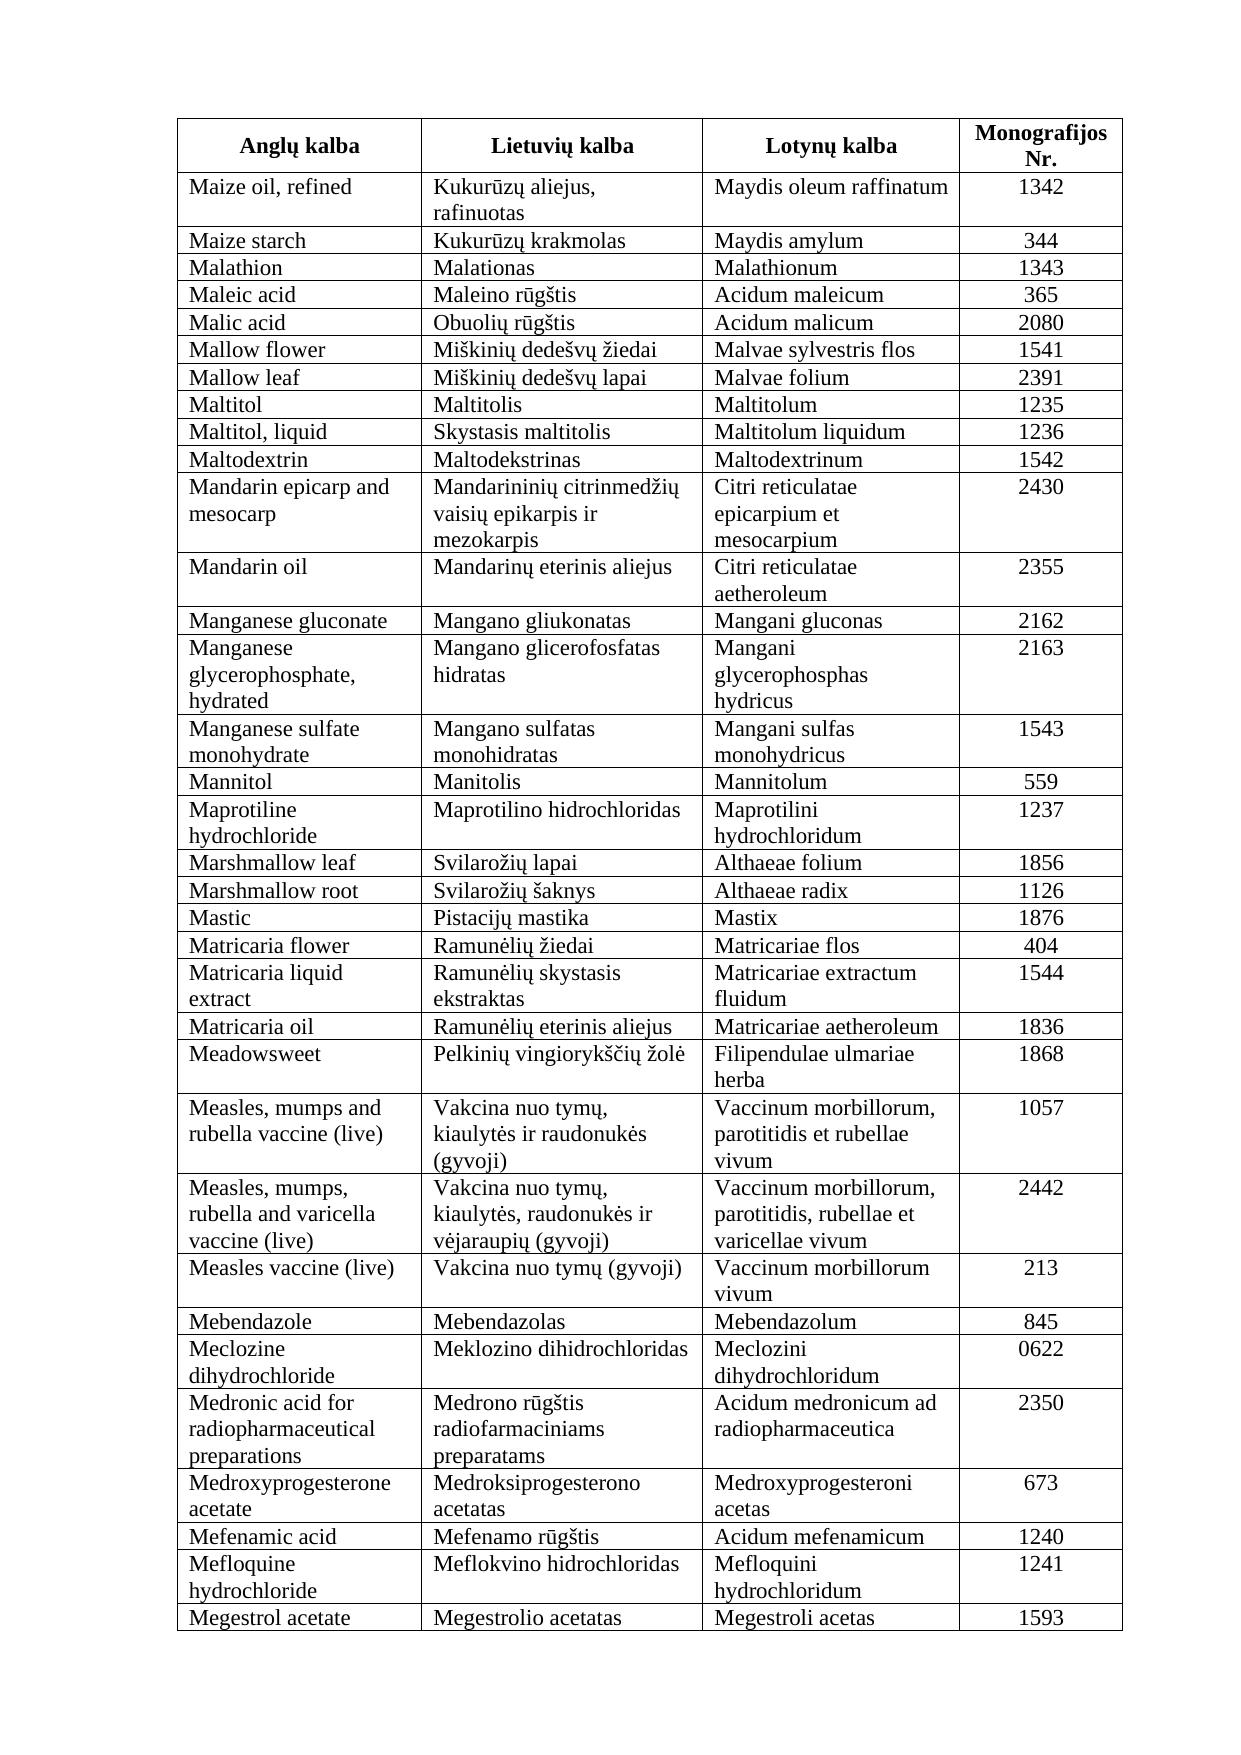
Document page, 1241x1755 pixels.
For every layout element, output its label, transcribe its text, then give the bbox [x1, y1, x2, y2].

table_cell Medrono rūgštis radiofarmaciniams preparatams [422, 1389, 702, 1468]
table_cell Measles, mumps and rubella vaccine (live) [178, 1094, 421, 1173]
table_cell Mandarininių citrinmedžių vaisių epikarpis ir mezokarpis [422, 473, 702, 552]
table_cell Mangano sulfatas monohidratas [422, 715, 702, 767]
table_cell Measles vaccine (live) [178, 1254, 421, 1307]
table_cell Medroxyprogesterone acetate [178, 1469, 421, 1522]
table_cell Maltitolis [422, 391, 702, 417]
table_cell Marshmallow leaf [178, 850, 421, 876]
table_cell Maltodextrin [178, 446, 421, 472]
table_cell Medronic acid for radiopharmaceutical preparations [178, 1389, 421, 1468]
table_cell 559 [960, 768, 1122, 795]
table_cell Skystasis maltitolis [422, 419, 702, 445]
table_cell Maltitolum [703, 391, 959, 417]
table_cell 1541 [960, 336, 1122, 363]
table_cell Pelkinių vingiorykščių žolė [422, 1040, 702, 1093]
table_header Monografijos Nr. [960, 119, 1122, 172]
table_cell Miškinių dedešvų žiedai [422, 336, 702, 363]
table_cell Mandarin epicarp and mesocarp [178, 473, 421, 552]
table_cell Citri reticulatae aetheroleum [703, 553, 959, 606]
table_cell Malvae sylvestris flos [703, 336, 959, 363]
table_cell Maprotilino hidrochloridas [422, 796, 702, 848]
table_cell 344 [960, 227, 1122, 253]
table_cell 1543 [960, 715, 1122, 767]
table_cell Matricaria oil [178, 1013, 421, 1039]
table_cell Maleino rūgštis [422, 281, 702, 308]
table_cell Althaeae radix [703, 877, 959, 903]
table_cell Mefenamic acid [178, 1523, 421, 1549]
table_cell Maprotiline hydrochloride [178, 796, 421, 848]
table_cell 1241 [960, 1550, 1122, 1603]
table_cell Vakcina nuo tymų, kiaulytės ir raudonukės (gyvoji) [422, 1094, 702, 1173]
table_cell Mangano gliukonatas [422, 607, 702, 633]
table_cell Mebendazole [178, 1308, 421, 1334]
table_cell Medroksiprogesterono acetatas [422, 1469, 702, 1522]
table_cell Meflokvino hidrochloridas [422, 1550, 702, 1603]
table_cell Mefenamo rūgštis [422, 1523, 702, 1549]
table_cell 1126 [960, 877, 1122, 903]
table_cell Maydis amylum [703, 227, 959, 253]
table_cell Maltitol, liquid [178, 419, 421, 445]
table_cell Filipendulae ulmariae herba [703, 1040, 959, 1093]
table_cell Maprotilini hydrochloridum [703, 796, 959, 848]
table_cell Vakcina nuo tymų, kiaulytės, raudonukės ir vėjaraupių (gyvoji) [422, 1174, 702, 1253]
table_cell Manitolis [422, 768, 702, 795]
table_cell Medroxyprogesteroni acetas [703, 1469, 959, 1522]
table_header Lotynų kalba [703, 119, 959, 172]
table_cell Mastix [703, 904, 959, 931]
table_cell Althaeae folium [703, 850, 959, 876]
table_cell Matricaria flower [178, 932, 421, 958]
table_cell Measles, mumps, rubella and varicella vaccine (live) [178, 1174, 421, 1253]
table_cell Meclozini dihydrochloridum [703, 1335, 959, 1388]
table_cell Matricariae flos [703, 932, 959, 958]
table_cell 845 [960, 1308, 1122, 1334]
table_cell Mallow flower [178, 336, 421, 363]
table_cell Maleic acid [178, 281, 421, 308]
table_cell Malathionum [703, 254, 959, 280]
table_cell Maltitol [178, 391, 421, 417]
table_cell Mastic [178, 904, 421, 931]
table_cell 1542 [960, 446, 1122, 472]
table_cell 1544 [960, 959, 1122, 1012]
table_cell Meklozino dihidrochloridas [422, 1335, 702, 1388]
table_cell Mebendazolas [422, 1308, 702, 1334]
table_cell Mannitolum [703, 768, 959, 795]
table_cell Kukurūzų krakmolas [422, 227, 702, 253]
table_cell Citri reticulatae epicarpium et mesocarpium [703, 473, 959, 552]
table_cell Mebendazolum [703, 1308, 959, 1334]
table_cell 1868 [960, 1040, 1122, 1093]
table_cell Ramunėlių žiedai [422, 932, 702, 958]
table_cell Megestrolio acetatas [422, 1604, 702, 1630]
table_cell Mefloquine hydrochloride [178, 1550, 421, 1603]
table_cell Vaccinum morbillorum, parotitidis et rubellae vivum [703, 1094, 959, 1173]
table_cell Mandarinų eterinis aliejus [422, 553, 702, 606]
table_cell Mefloquini hydrochloridum [703, 1550, 959, 1603]
table_cell Acidum maleicum [703, 281, 959, 308]
table_cell Vakcina nuo tymų (gyvoji) [422, 1254, 702, 1307]
table_cell 1836 [960, 1013, 1122, 1039]
table_cell Vaccinum morbillorum, parotitidis, rubellae et varicellae vivum [703, 1174, 959, 1253]
table_cell 1240 [960, 1523, 1122, 1549]
table_cell 2163 [960, 635, 1122, 713]
table_cell Malvae folium [703, 364, 959, 390]
table_cell Kukurūzų aliejus, rafinuotas [422, 173, 702, 226]
table_cell Vaccinum morbillorum vivum [703, 1254, 959, 1307]
table_cell Maltodextrinum [703, 446, 959, 472]
table_cell 213 [960, 1254, 1122, 1307]
table_cell Svilarožių šaknys [422, 877, 702, 903]
table_cell 365 [960, 281, 1122, 308]
table_cell 673 [960, 1469, 1122, 1522]
table_cell 1237 [960, 796, 1122, 848]
table_cell Matricariae extractum fluidum [703, 959, 959, 1012]
table_cell Mangano glicerofosfatas hidratas [422, 635, 702, 713]
table_cell 2391 [960, 364, 1122, 390]
table_cell Svilarožių lapai [422, 850, 702, 876]
table_cell Mannitol [178, 768, 421, 795]
table_cell 2430 [960, 473, 1122, 552]
table_cell Maydis oleum raffinatum [703, 173, 959, 226]
table_cell Acidum malicum [703, 309, 959, 335]
table_cell 1856 [960, 850, 1122, 876]
table_cell 2355 [960, 553, 1122, 606]
table_cell Matricaria liquid extract [178, 959, 421, 1012]
table_cell Mallow leaf [178, 364, 421, 390]
table_cell Maize starch [178, 227, 421, 253]
table_cell 1343 [960, 254, 1122, 280]
table_cell 1593 [960, 1604, 1122, 1630]
table_cell Pistacijų mastika [422, 904, 702, 931]
table_cell Megestroli acetas [703, 1604, 959, 1630]
table_cell 2162 [960, 607, 1122, 633]
table_cell Mandarin oil [178, 553, 421, 606]
table_cell 1236 [960, 419, 1122, 445]
table_cell Acidum medronicum ad radiopharmaceutica [703, 1389, 959, 1468]
table_cell Marshmallow root [178, 877, 421, 903]
table_cell 1342 [960, 173, 1122, 226]
table_cell 404 [960, 932, 1122, 958]
table_cell Maize oil, refined [178, 173, 421, 226]
table_cell Matricariae aetheroleum [703, 1013, 959, 1039]
table_cell Malic acid [178, 309, 421, 335]
table_cell Maltodekstrinas [422, 446, 702, 472]
table_cell Malationas [422, 254, 702, 280]
table_cell Malathion [178, 254, 421, 280]
table_cell 1235 [960, 391, 1122, 417]
table_cell Miškinių dedešvų lapai [422, 364, 702, 390]
table_cell Mangani glycerophosphas hydricus [703, 635, 959, 713]
table_header Lietuvių kalba [422, 119, 702, 172]
table_cell Manganese sulfate monohydrate [178, 715, 421, 767]
table_cell 1057 [960, 1094, 1122, 1173]
table_cell Megestrol acetate [178, 1604, 421, 1630]
table_cell Obuolių rūgštis [422, 309, 702, 335]
table_cell Ramunėlių skystasis ekstraktas [422, 959, 702, 1012]
table_cell Ramunėlių eterinis aliejus [422, 1013, 702, 1039]
table_header Anglų kalba [178, 119, 421, 172]
table_cell Maltitolum liquidum [703, 419, 959, 445]
table_cell Manganese gluconate [178, 607, 421, 633]
table_cell 1876 [960, 904, 1122, 931]
table_cell Meclozine dihydrochloride [178, 1335, 421, 1388]
table_cell 2350 [960, 1389, 1122, 1468]
table_cell 2442 [960, 1174, 1122, 1253]
table_cell 0622 [960, 1335, 1122, 1388]
table_cell Acidum mefenamicum [703, 1523, 959, 1549]
table_cell 2080 [960, 309, 1122, 335]
table_cell Manganese glycerophosphate, hydrated [178, 635, 421, 713]
table_cell Mangani sulfas monohydricus [703, 715, 959, 767]
table_cell Meadowsweet [178, 1040, 421, 1093]
table_cell Mangani gluconas [703, 607, 959, 633]
